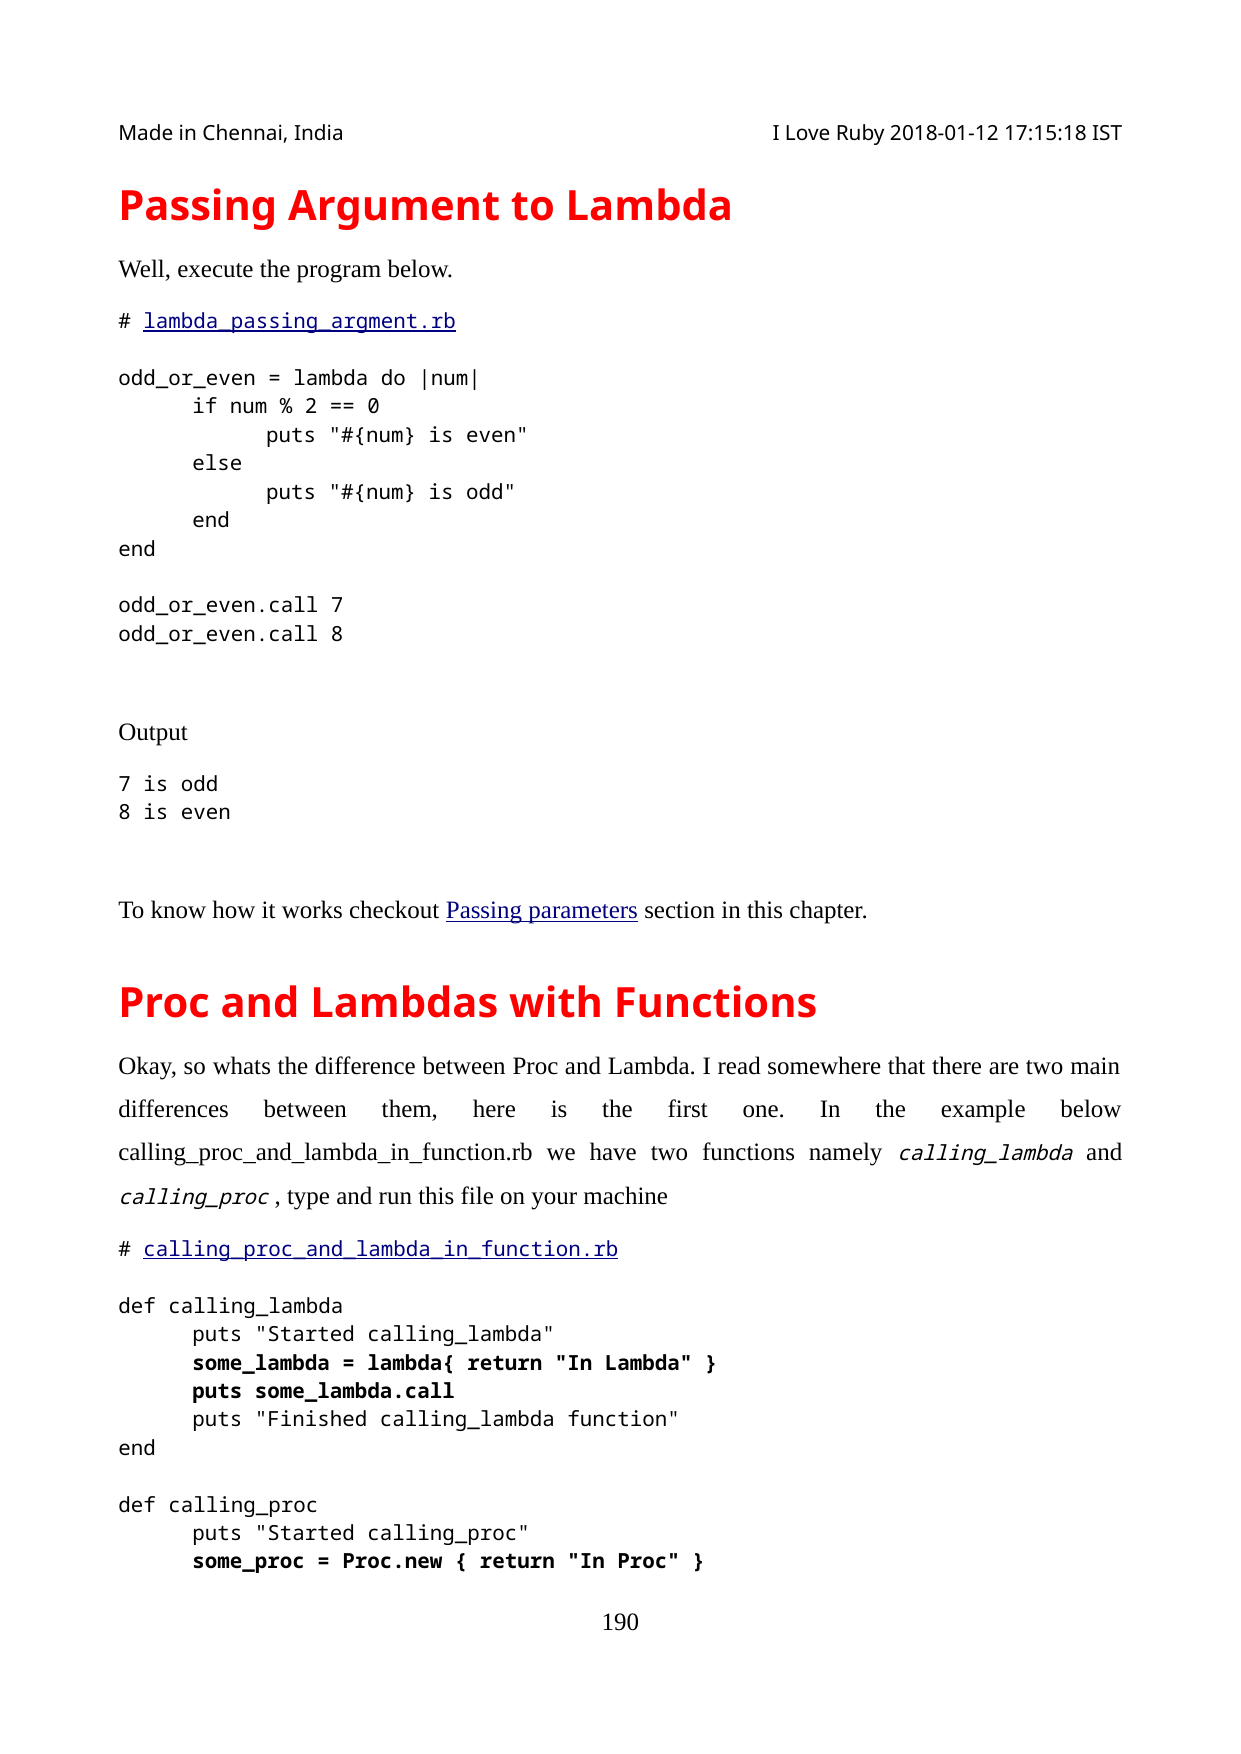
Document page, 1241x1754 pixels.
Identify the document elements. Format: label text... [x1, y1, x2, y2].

text odd_or_even.call 7 [118, 591, 1122, 619]
text 8 is even [118, 797, 1122, 826]
text end [118, 505, 1122, 534]
text To know how it works checkout Passing parameters section in this chapter. [118, 896, 1122, 924]
subtitle Proc and Lambdas with Functions [118, 973, 1122, 1029]
text def calling_lambda [118, 1291, 1122, 1319]
text odd_or_even = lambda do |num| [118, 363, 1122, 391]
subtitle Passing Argument to Lambda [118, 176, 1122, 233]
text Okay, so whats the difference between Proc and Lambda. I read somewhere that there are two main differences between them, here is the first one. In the example below calling_proc_and_lambda_in_function.rb we have two functions namely calling_lambda and calling_proc , type and run this file on your machine [118, 1051, 1122, 1210]
text odd_or_even.call 8 [118, 619, 1122, 647]
text some_proc = Proc.new { return "In Proc" } [118, 1547, 1122, 1575]
text if num % 2 == 0 [118, 391, 1122, 420]
text 7 is odd [118, 769, 1122, 797]
text puts "#{num} is even" [118, 420, 1122, 448]
text def calling_proc [118, 1490, 1122, 1518]
text puts "Started calling_proc" [118, 1518, 1122, 1547]
text end [118, 1433, 1122, 1461]
text Well, execute the program below. [118, 254, 1122, 283]
text else [118, 448, 1122, 477]
text puts some_lambda.call [118, 1376, 1122, 1404]
text # lambda_passing_argment.rb [118, 306, 1122, 334]
text Output [118, 717, 1122, 746]
text puts "#{num} is odd" [118, 477, 1122, 505]
text puts "Finished calling_lambda function" [118, 1404, 1122, 1433]
text end [118, 534, 1122, 562]
text some_lambda = lambda{ return "In Lambda" } [118, 1348, 1122, 1376]
text puts "Started calling_lambda" [118, 1319, 1122, 1348]
text # calling_proc_and_lambda_in_function.rb [118, 1234, 1122, 1262]
